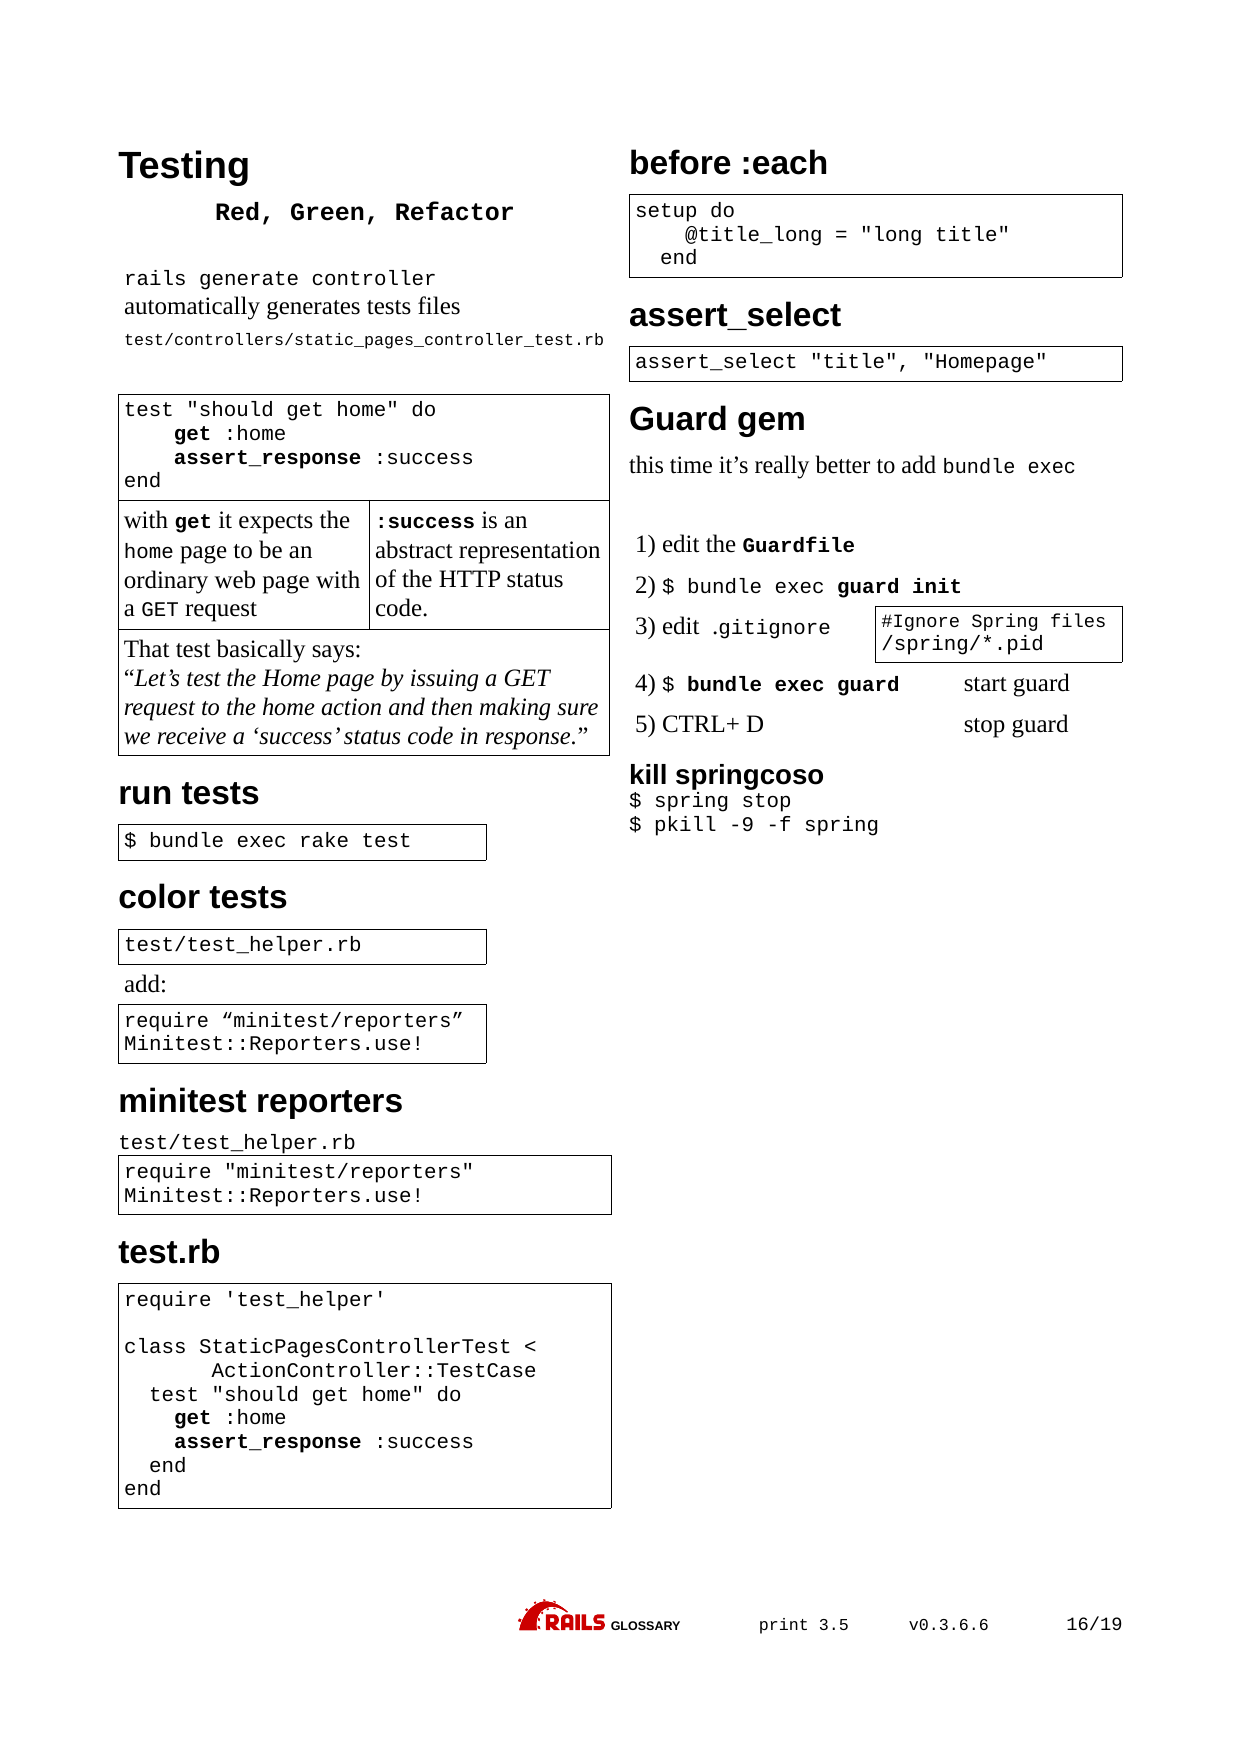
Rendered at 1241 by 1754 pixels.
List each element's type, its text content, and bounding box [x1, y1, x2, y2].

table_header [875, 524, 1122, 564]
table_cell require “minitest/reporters” Minitest::Reporters.use! [119, 1005, 486, 1063]
table_cell with get it expects the home page to be an ordinary web page with a GET request [119, 501, 369, 629]
subtitle Guard gem [629, 399, 1122, 437]
table_cell 4) $ bundle exec guard [629, 662, 958, 703]
table_header test/test_helper.rb [119, 930, 486, 964]
table_cell stop guard [958, 703, 1122, 743]
table_header require "minitest/reporters" Minitest::Reporters.use! [119, 1156, 611, 1214]
table_header rails generate controller automatically generates tests files [118, 256, 481, 326]
subtitle Testing [118, 143, 611, 187]
subtitle color tests [118, 877, 611, 916]
table_cell That test basically says: “Let’s test the Home page by issuing a GET request to the home action and then making sure we receive a ‘success’ status code in response.” [119, 630, 609, 755]
table_cell 3) edit .gitignore [629, 606, 875, 662]
table_header assert_select "title", "Homepage" [630, 347, 1122, 381]
table_cell 2) $ bundle exec guard init [629, 565, 1122, 606]
subtitle run tests [118, 773, 611, 812]
subtitle assert_select [629, 294, 1122, 333]
text test/test_helper.rb [118, 1132, 611, 1155]
table_header require 'test_helper' class StaticPagesControllerTest < ActionController::TestCase test "should get home" do get :home assert_response :success end end [119, 1284, 611, 1508]
text this time it’s really better to add bundle exec [629, 450, 1122, 479]
table_cell :success is an abstract representation of the HTTP status code. [370, 501, 609, 629]
text Red, Green, Refactor [118, 199, 611, 228]
subtitle before :each [629, 143, 1122, 182]
subtitle minitest reporters [118, 1081, 611, 1119]
table_header setup do @title_long = "long title" end [630, 195, 1122, 277]
table_cell #Ignore Spring files /spring/*.pid [876, 607, 1122, 662]
table_header 1) edit the Guardfile [629, 524, 875, 564]
table_cell 5) CTRL+ D [629, 703, 958, 743]
text $ spring stop [629, 790, 1122, 814]
table_header [481, 256, 611, 326]
table_header $ bundle exec rake test [119, 825, 486, 859]
subtitle kill springcoso [629, 758, 1122, 790]
table_header test "should get home" do get :home assert_response :success end [119, 395, 609, 500]
table_cell add: [118, 965, 486, 1004]
text $ pkill -9 -f spring [629, 814, 1122, 837]
table_cell test/controllers/static_pages_controller_test.rb [118, 326, 611, 356]
table_cell start guard [958, 663, 1122, 703]
subtitle test.rb [118, 1232, 611, 1271]
